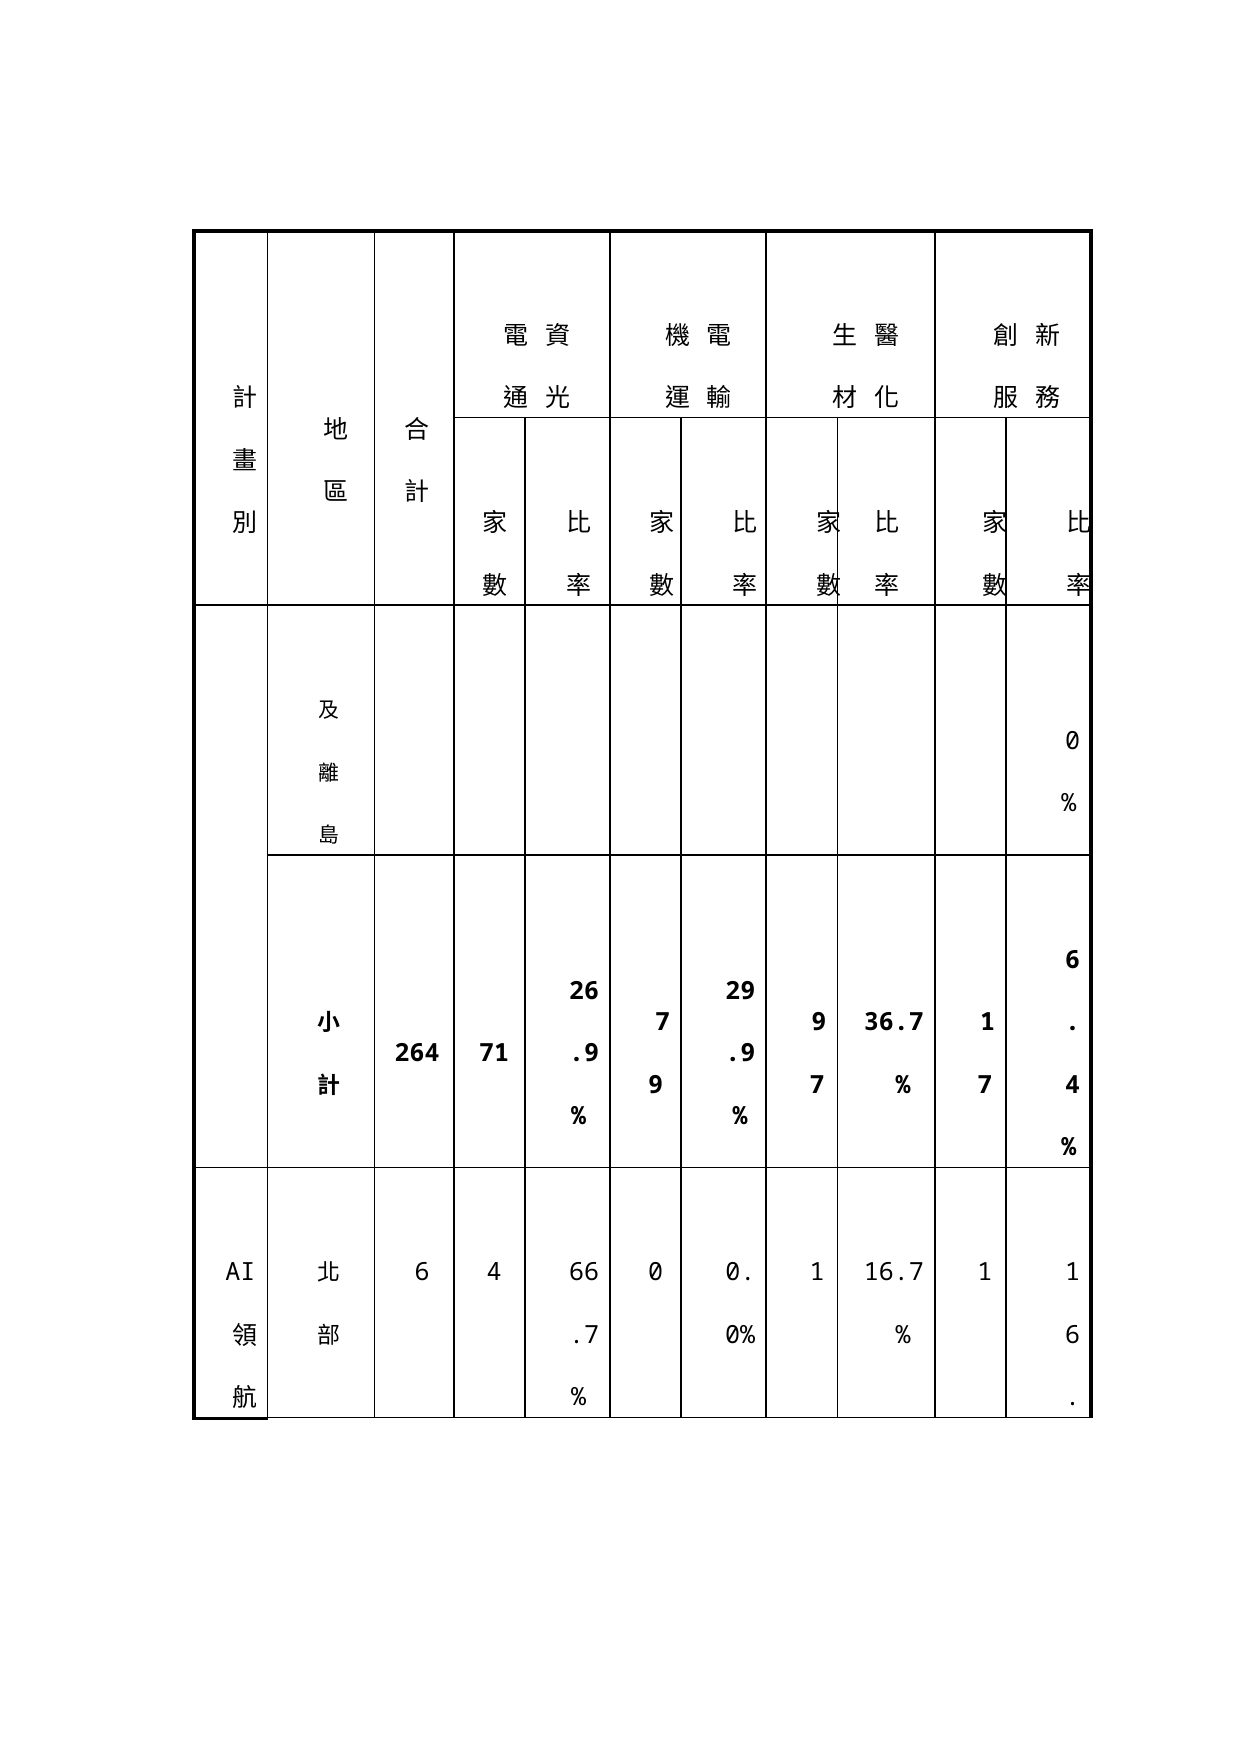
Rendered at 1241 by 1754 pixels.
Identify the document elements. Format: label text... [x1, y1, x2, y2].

table_cell 比率 [1007, 418, 1089, 604]
table_header 計畫別 [196, 233, 267, 604]
table_cell [767, 606, 837, 854]
table_cell 26.9% [526, 856, 609, 1167]
table_cell [682, 606, 765, 854]
table_cell 家數 [611, 418, 680, 604]
table_cell [375, 606, 453, 854]
table_cell 及離島 [268, 606, 374, 854]
table_cell [936, 606, 1005, 854]
table_cell 家數 [767, 418, 837, 604]
table_header 電資通光 [455, 233, 609, 417]
table_cell [611, 606, 680, 854]
table_cell 264 [375, 856, 453, 1167]
table_cell 比率 [838, 418, 934, 604]
table_cell 71 [455, 856, 524, 1167]
table_cell 66.7% [526, 1168, 609, 1417]
table_cell 家數 [936, 418, 1005, 604]
table_cell 16. [1007, 1168, 1089, 1417]
table_header 創新服務 [936, 233, 1089, 417]
table_cell 0 [611, 1168, 680, 1417]
table_cell 北部 [268, 1168, 374, 1417]
table_cell 0% [1007, 606, 1089, 854]
table_cell 比率 [526, 418, 609, 604]
table_cell 29.9% [682, 856, 765, 1167]
table_cell AI領航 [196, 1168, 267, 1417]
table_header 機電運輸 [611, 233, 765, 417]
table_cell 0.0% [682, 1168, 765, 1417]
table_cell [838, 606, 934, 854]
table_cell [526, 606, 609, 854]
table_cell 6.4% [1007, 856, 1089, 1167]
table_cell 17 [936, 856, 1005, 1167]
table_header 合計 [375, 233, 453, 604]
table_cell 比率 [682, 418, 765, 604]
table_cell 4 [455, 1168, 524, 1417]
table_cell 小計 [268, 856, 374, 1167]
table_cell [455, 606, 524, 854]
table_header 地區 [268, 233, 374, 604]
table_header 生醫材化 [767, 233, 934, 417]
table_cell 1 [767, 1168, 837, 1417]
table_cell 36.7% [838, 856, 934, 1167]
table_cell 1 [936, 1168, 1005, 1417]
table_cell 6 [375, 1168, 453, 1417]
table_cell 家數 [455, 418, 524, 604]
table_cell 97 [767, 856, 837, 1167]
table_cell 79 [611, 856, 680, 1167]
table_cell [196, 606, 267, 1167]
table_cell 16.7% [838, 1168, 934, 1417]
